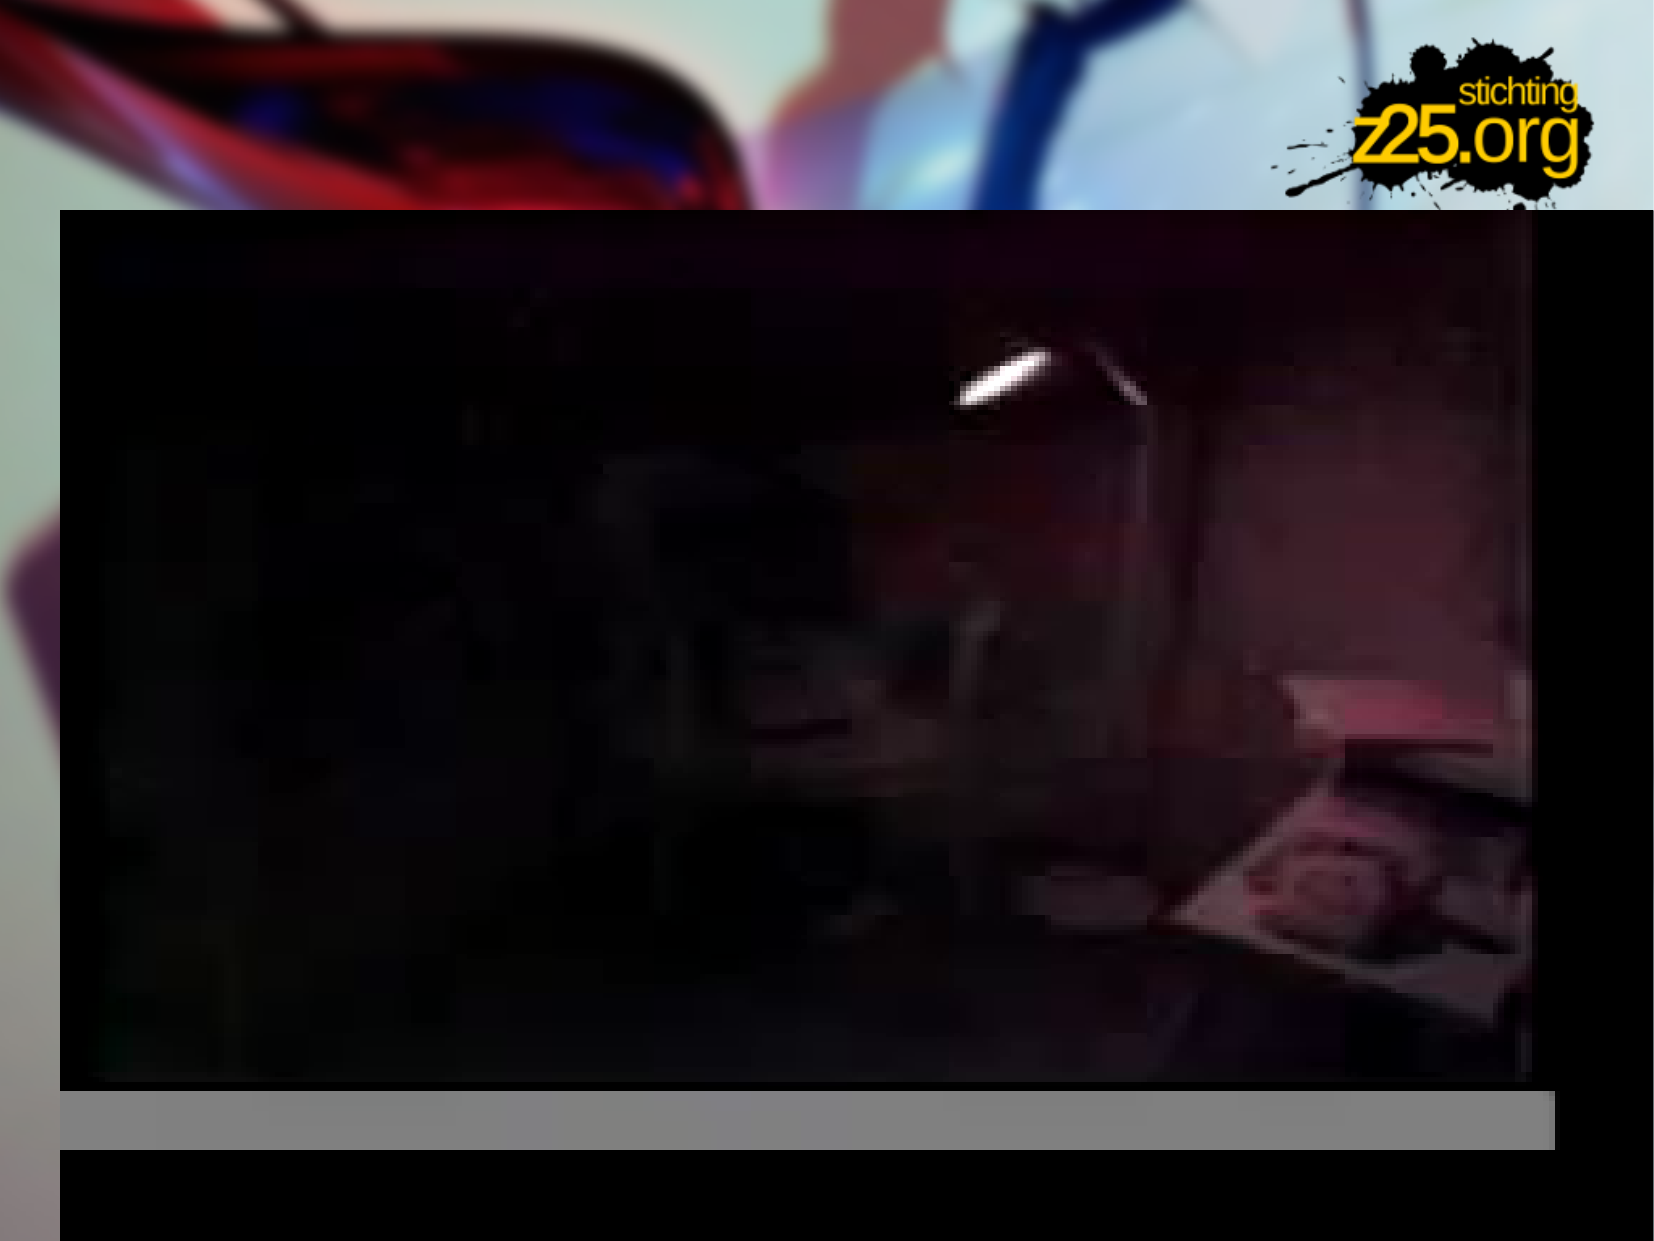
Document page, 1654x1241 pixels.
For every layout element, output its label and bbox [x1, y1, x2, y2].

text_box [60, 210, 1654, 1241]
picture [0, 0, 1654, 1241]
